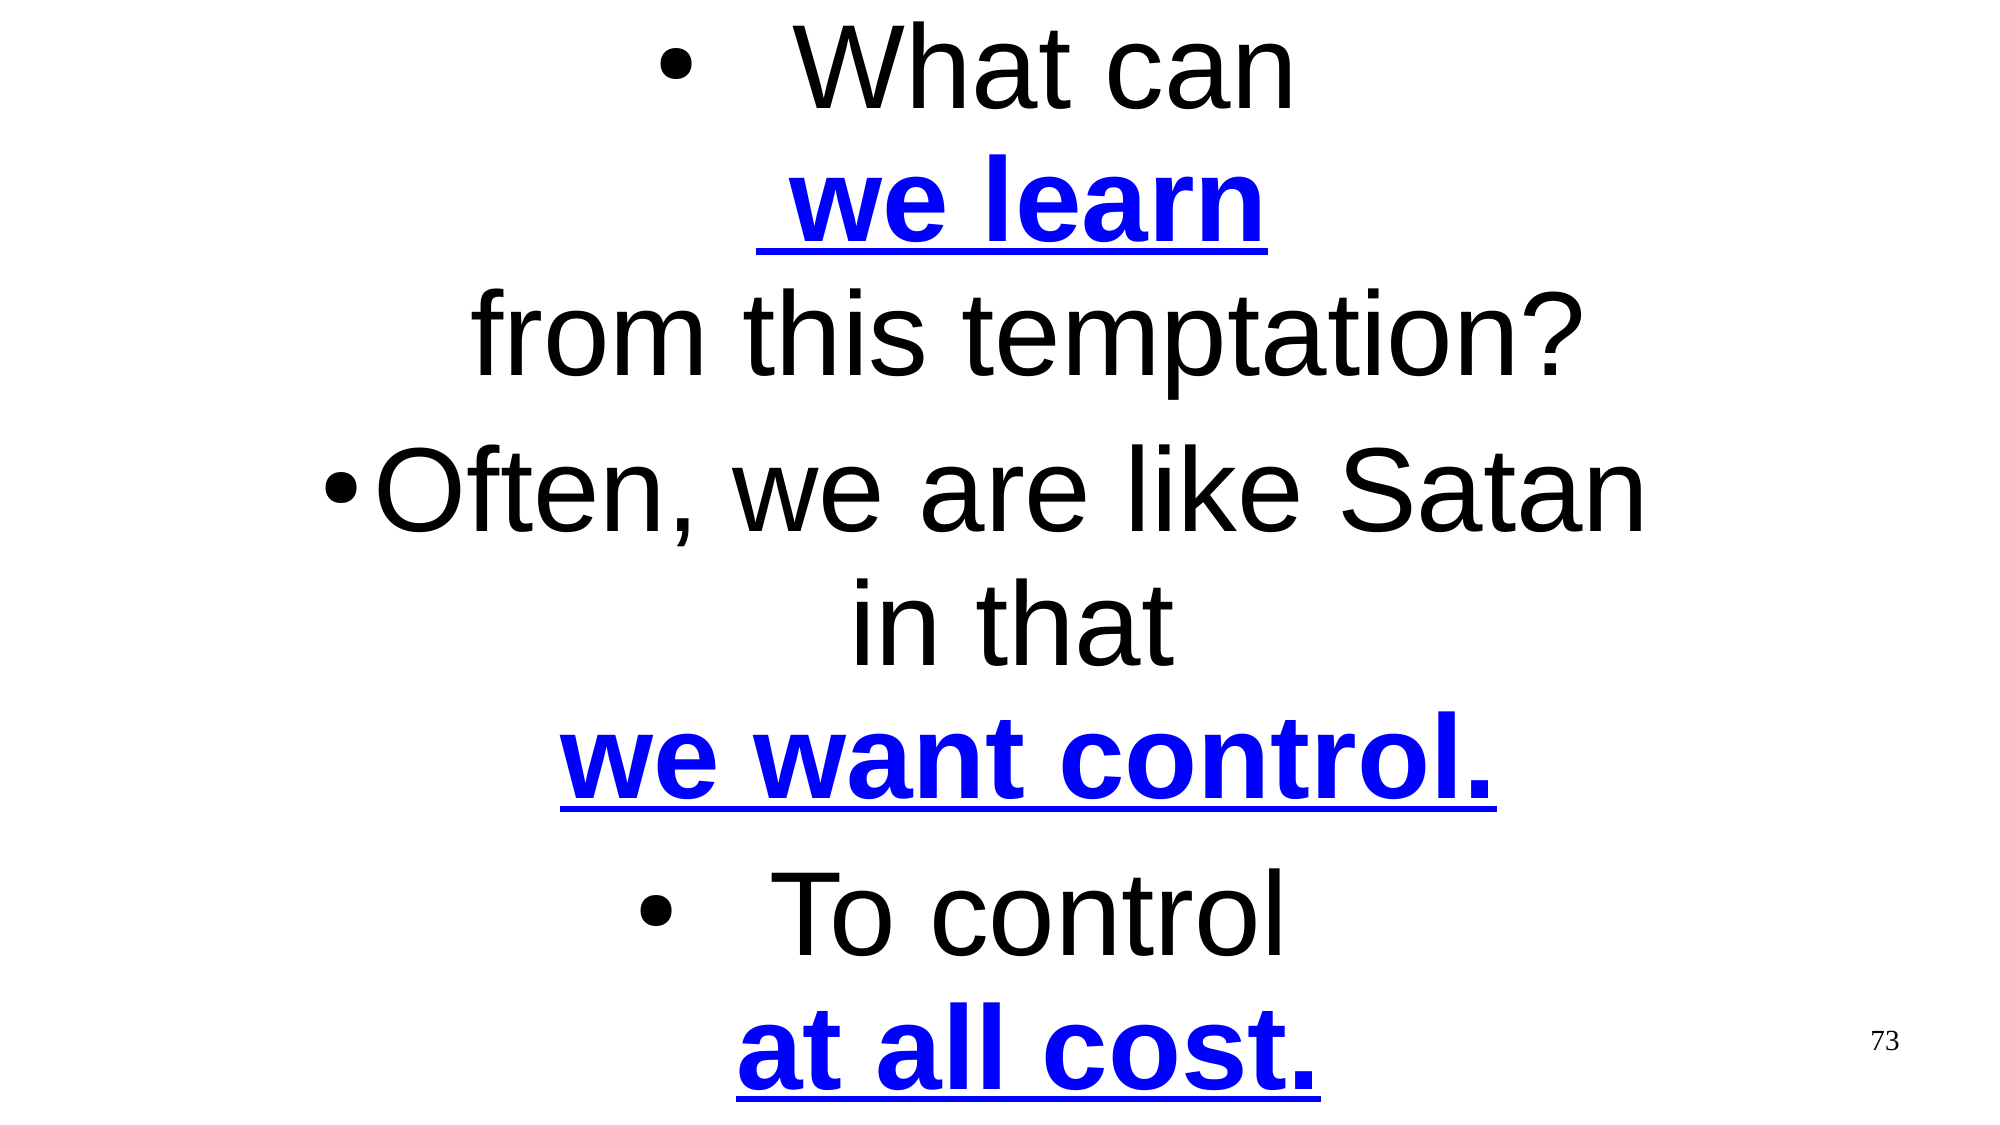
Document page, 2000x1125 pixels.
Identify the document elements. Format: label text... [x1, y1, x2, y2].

list What can we learn from this temptation? Often, we are like Satan in that we want control. To control at all cost. [0, 0, 1996, 1123]
